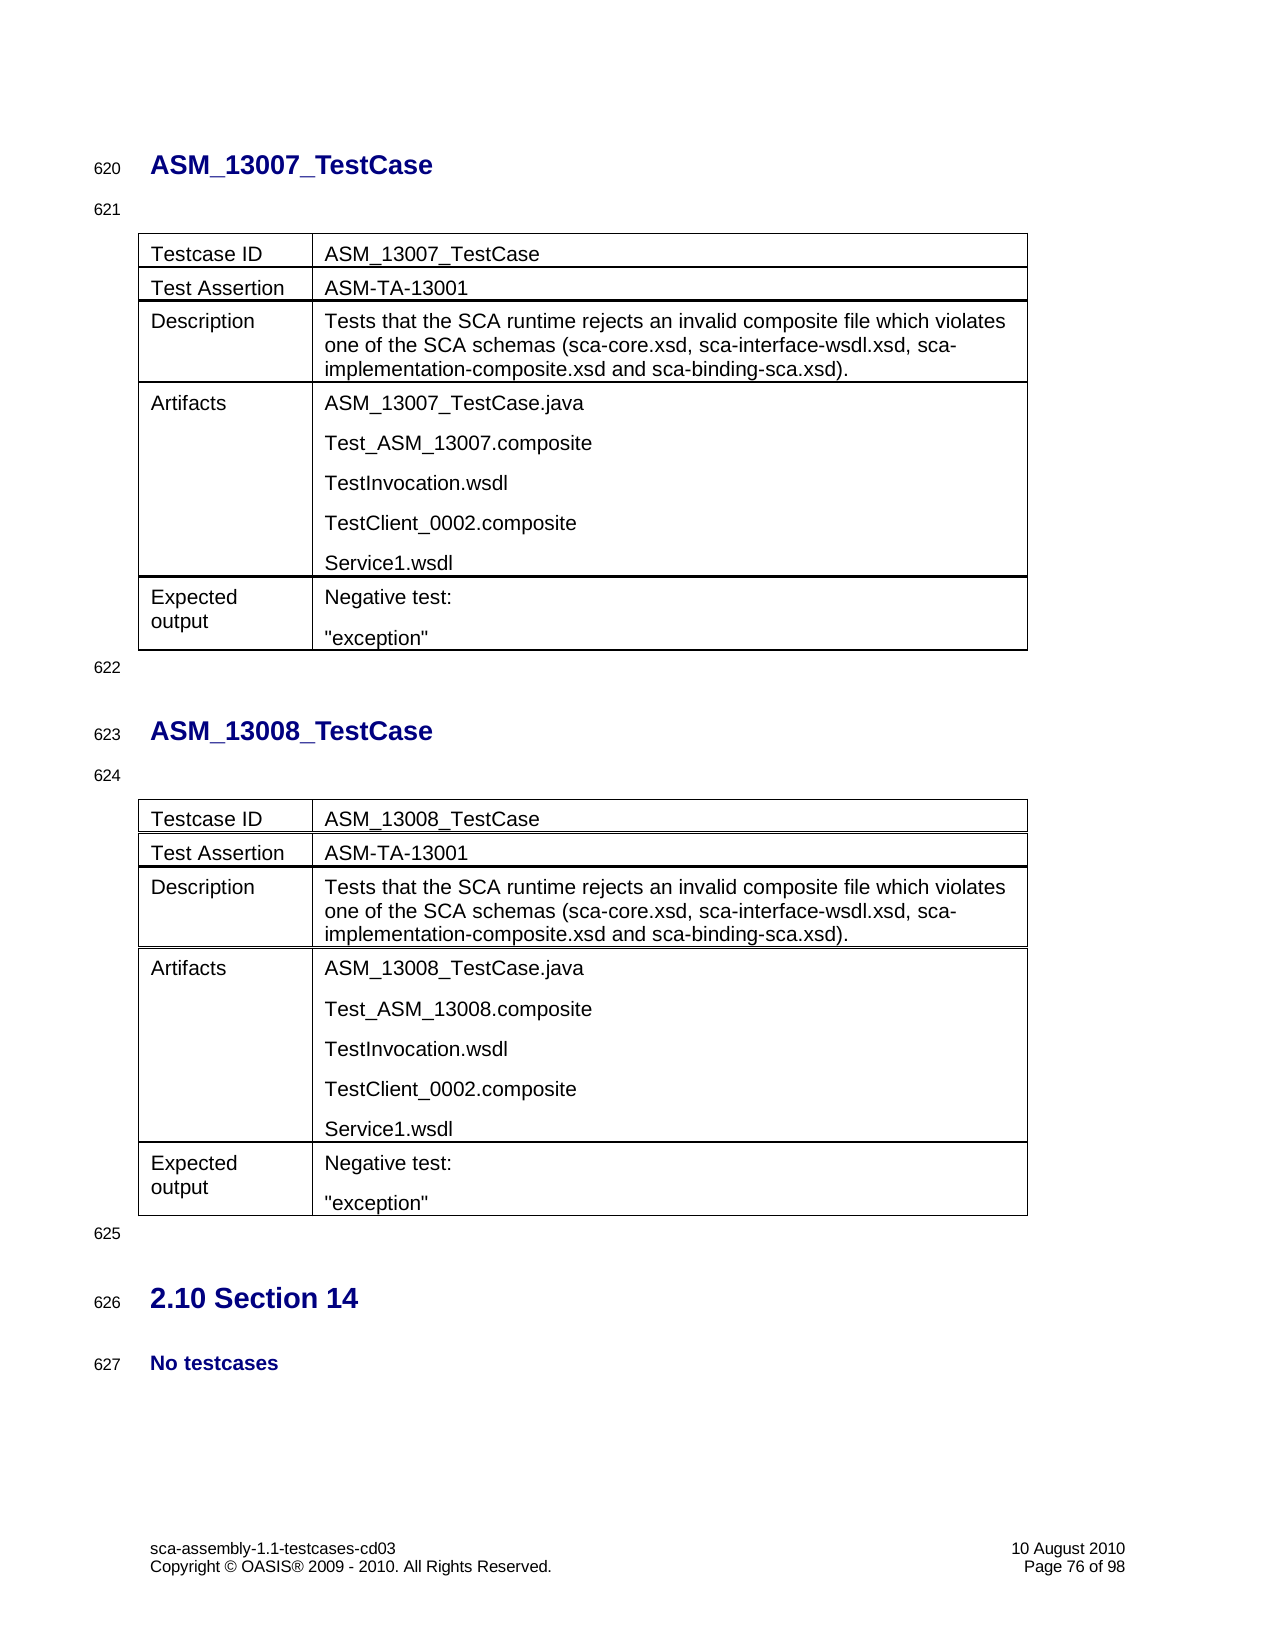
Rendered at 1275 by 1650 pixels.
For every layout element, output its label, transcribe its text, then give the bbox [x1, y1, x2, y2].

table_cell Negative test: "exception" [313, 1143, 1027, 1215]
table_cell Negative test: "exception" [313, 578, 1027, 649]
table_cell ASM_13008_TestCase.java Test_ASM_13008.composite TestInvocation.wsdl TestClient_0002.composite Service1.wsdl [313, 949, 1027, 1141]
table_cell ASM-TA-13001 [313, 268, 1027, 299]
table_cell ASM-TA-13001 [313, 834, 1027, 865]
table_cell Tests that the SCA runtime rejects an invalid composite file which violates one of the SCA schemas (sca-core.xsd, sca-interface-wsdl.xsd, sca-implementation-composite.xsd and sca-binding-sca.xsd). [313, 868, 1027, 946]
table_cell Test Assertion [139, 268, 312, 299]
table_cell Tests that the SCA runtime rejects an invalid composite file which violates one of the SCA schemas (sca-core.xsd, sca-interface-wsdl.xsd, sca-implementation-composite.xsd and sca-binding-sca.xsd). [313, 302, 1027, 381]
table_cell Artifacts [139, 949, 312, 1141]
table_header ASM_13007_TestCase [313, 234, 1027, 266]
table_cell Expected output [139, 1143, 312, 1215]
table_cell ASM_13007_TestCase.java Test_ASM_13007.composite TestInvocation.wsdl TestClient_0002.composite Service1.wsdl [313, 383, 1027, 575]
table_header ASM_13008_TestCase [313, 800, 1027, 831]
table_cell Expected output [139, 578, 312, 649]
subtitle ASM_13007_TestCase [150, 150, 1125, 180]
subtitle Section 14 [150, 1282, 1125, 1314]
subtitle ASM_13008_TestCase [150, 716, 1125, 746]
subtitle No testcases [150, 1352, 1125, 1375]
table_cell Description [139, 302, 312, 381]
table_cell Description [139, 868, 312, 946]
table_cell Artifacts [139, 383, 312, 575]
table_header Testcase ID [139, 800, 312, 831]
table_cell Test Assertion [139, 834, 312, 865]
table_header Testcase ID [139, 234, 312, 266]
